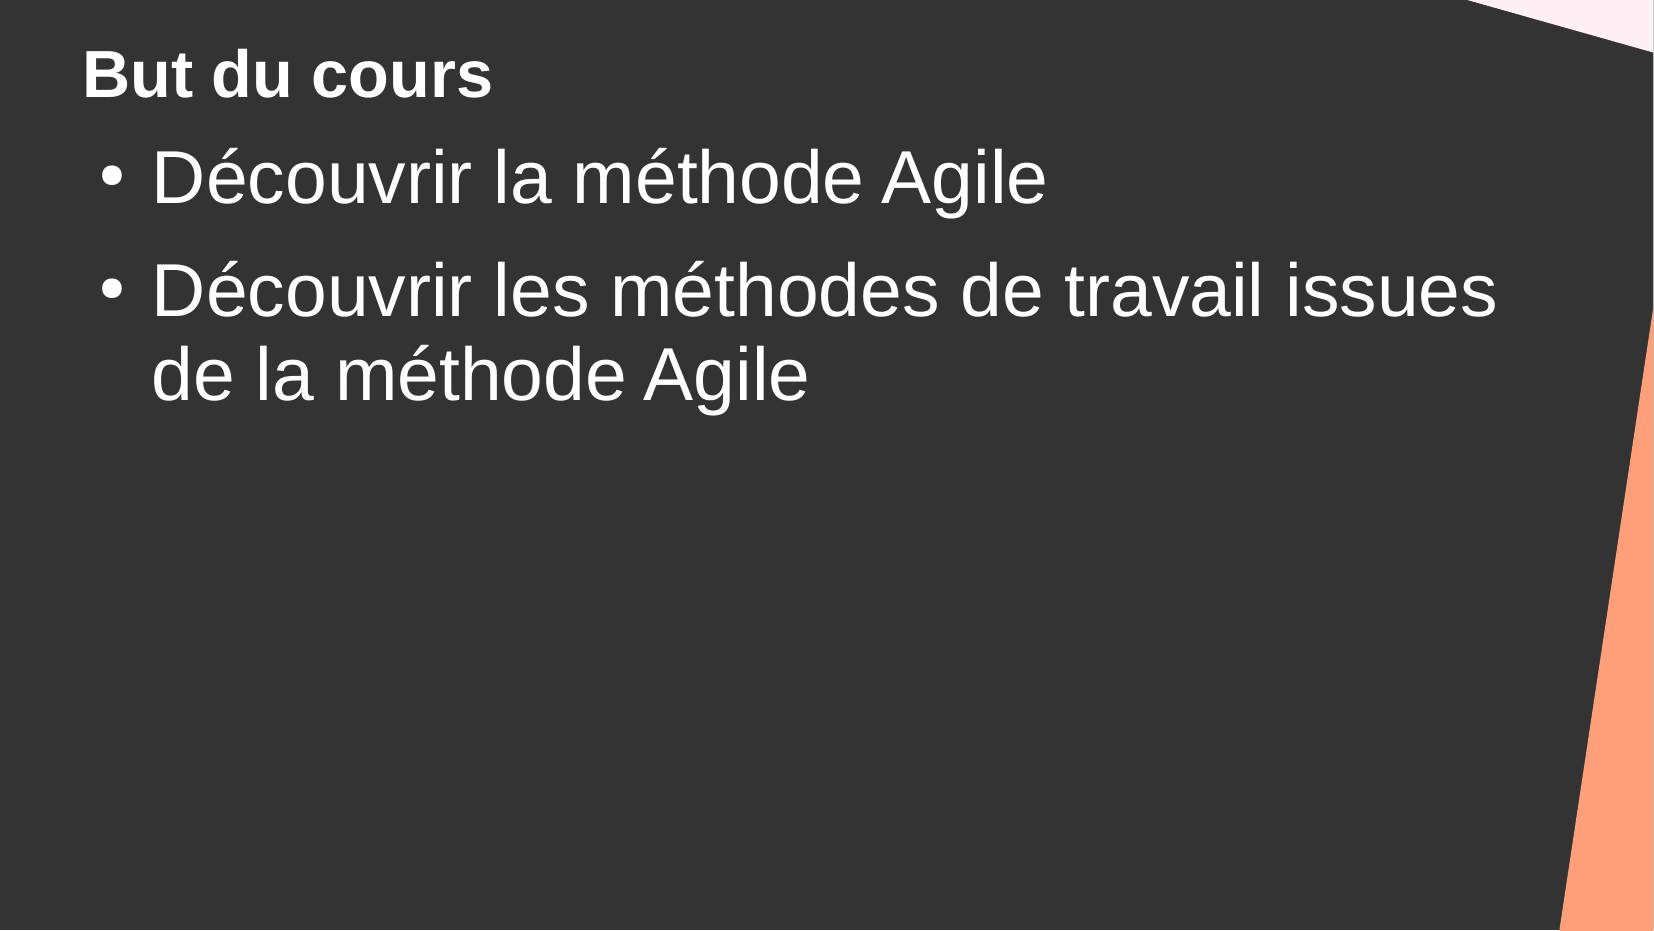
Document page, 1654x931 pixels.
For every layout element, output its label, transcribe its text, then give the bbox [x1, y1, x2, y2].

title But du cours [82, 37, 1571, 122]
text_box [1559, 302, 1654, 931]
list Découvrir la méthode Agile Découvrir les méthodes de travail issues de la méthode Agile [80, 135, 1560, 762]
text_box [1467, 0, 1654, 53]
